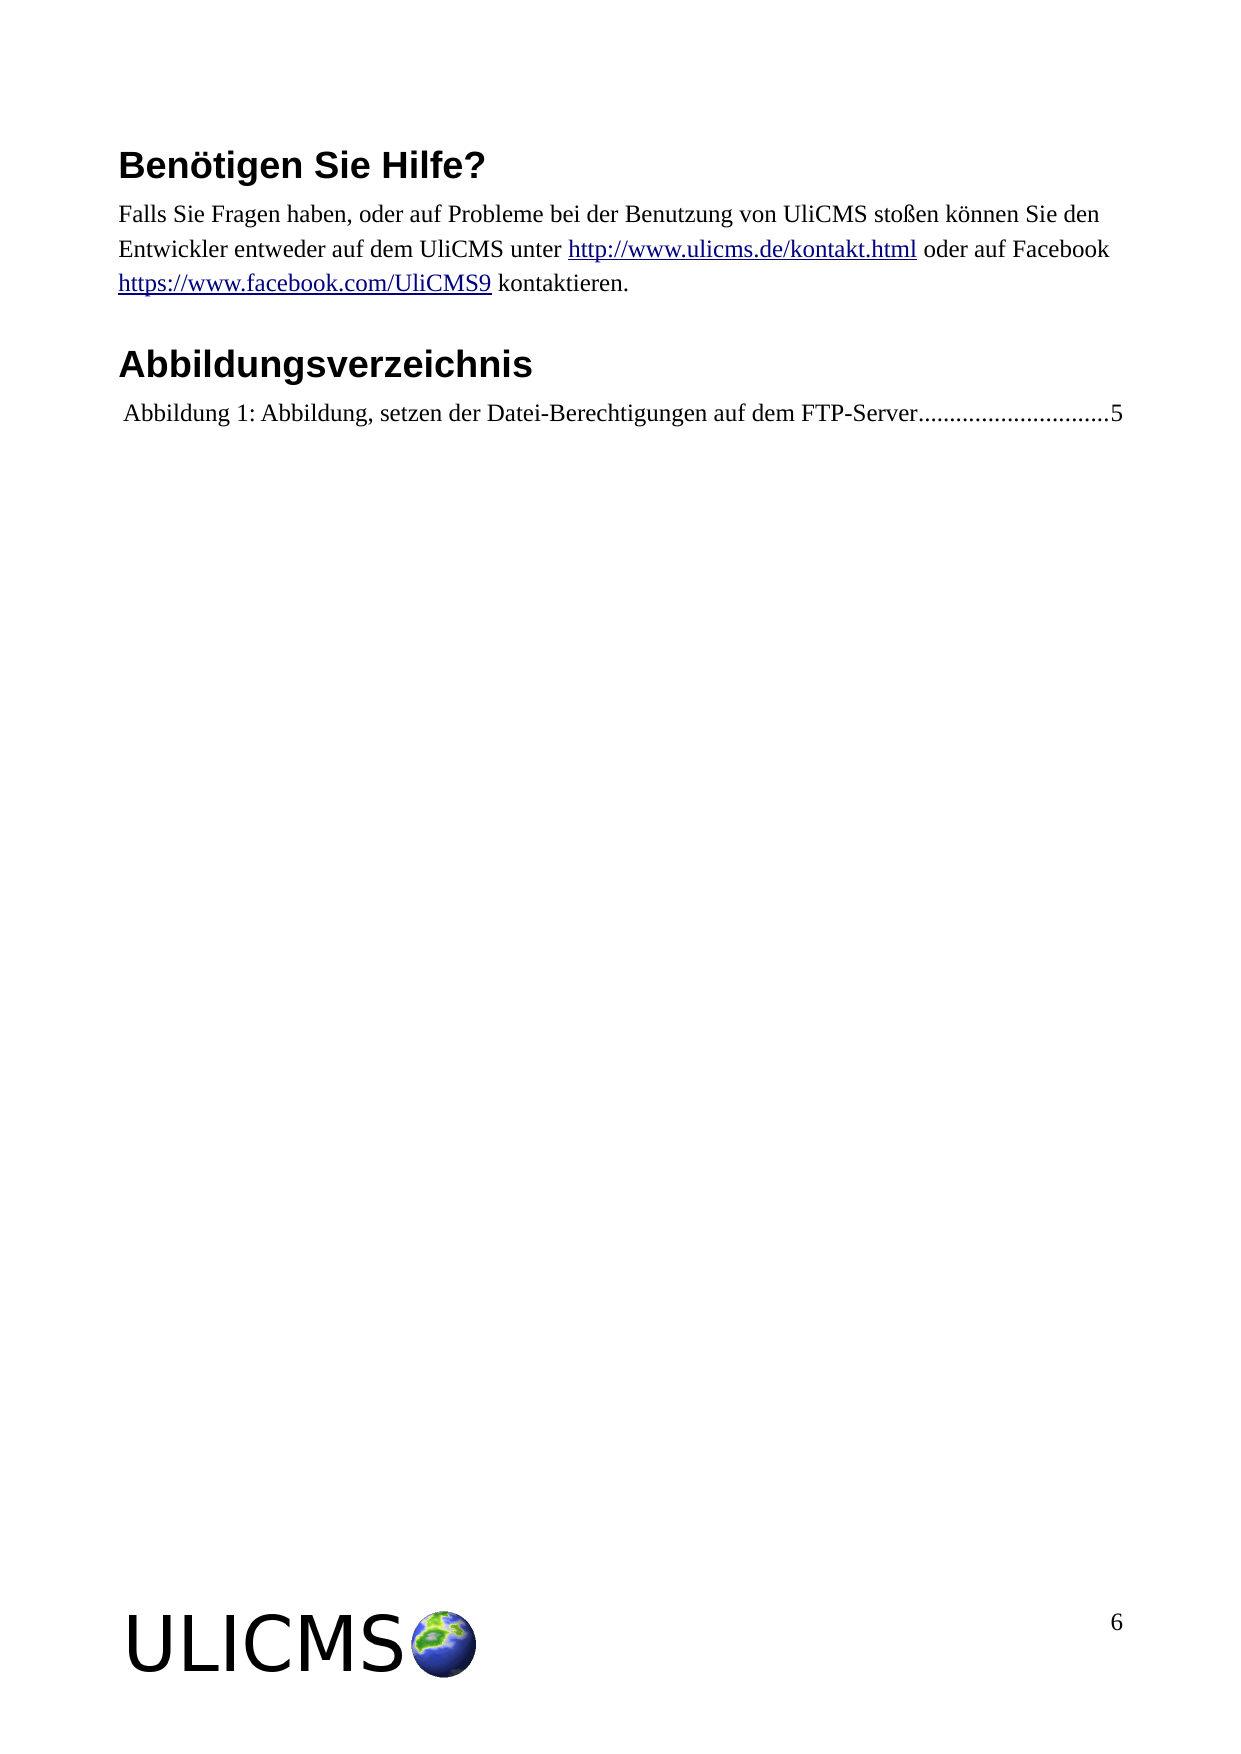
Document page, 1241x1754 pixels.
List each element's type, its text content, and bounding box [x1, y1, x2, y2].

subtitle Abbildungsverzeichnis [118, 342, 1123, 386]
subtitle Benötigen Sie Hilfe? [118, 143, 1123, 187]
text Abbildung 1: Abbildung, setzen der Datei-Berechtigungen auf dem FTP-Server 5 [118, 398, 1123, 427]
text Falls Sie Fragen haben, oder auf Probleme bei der Benutzung von UliCMS stoßen können Sie den Entwickler entweder auf dem UliCMS unter http://www.ulicms.de/kontakt.html oder auf Facebook https://www.facebook.com/UliCMS9 kontaktieren. [118, 199, 1123, 297]
picture [118, 1607, 479, 1681]
